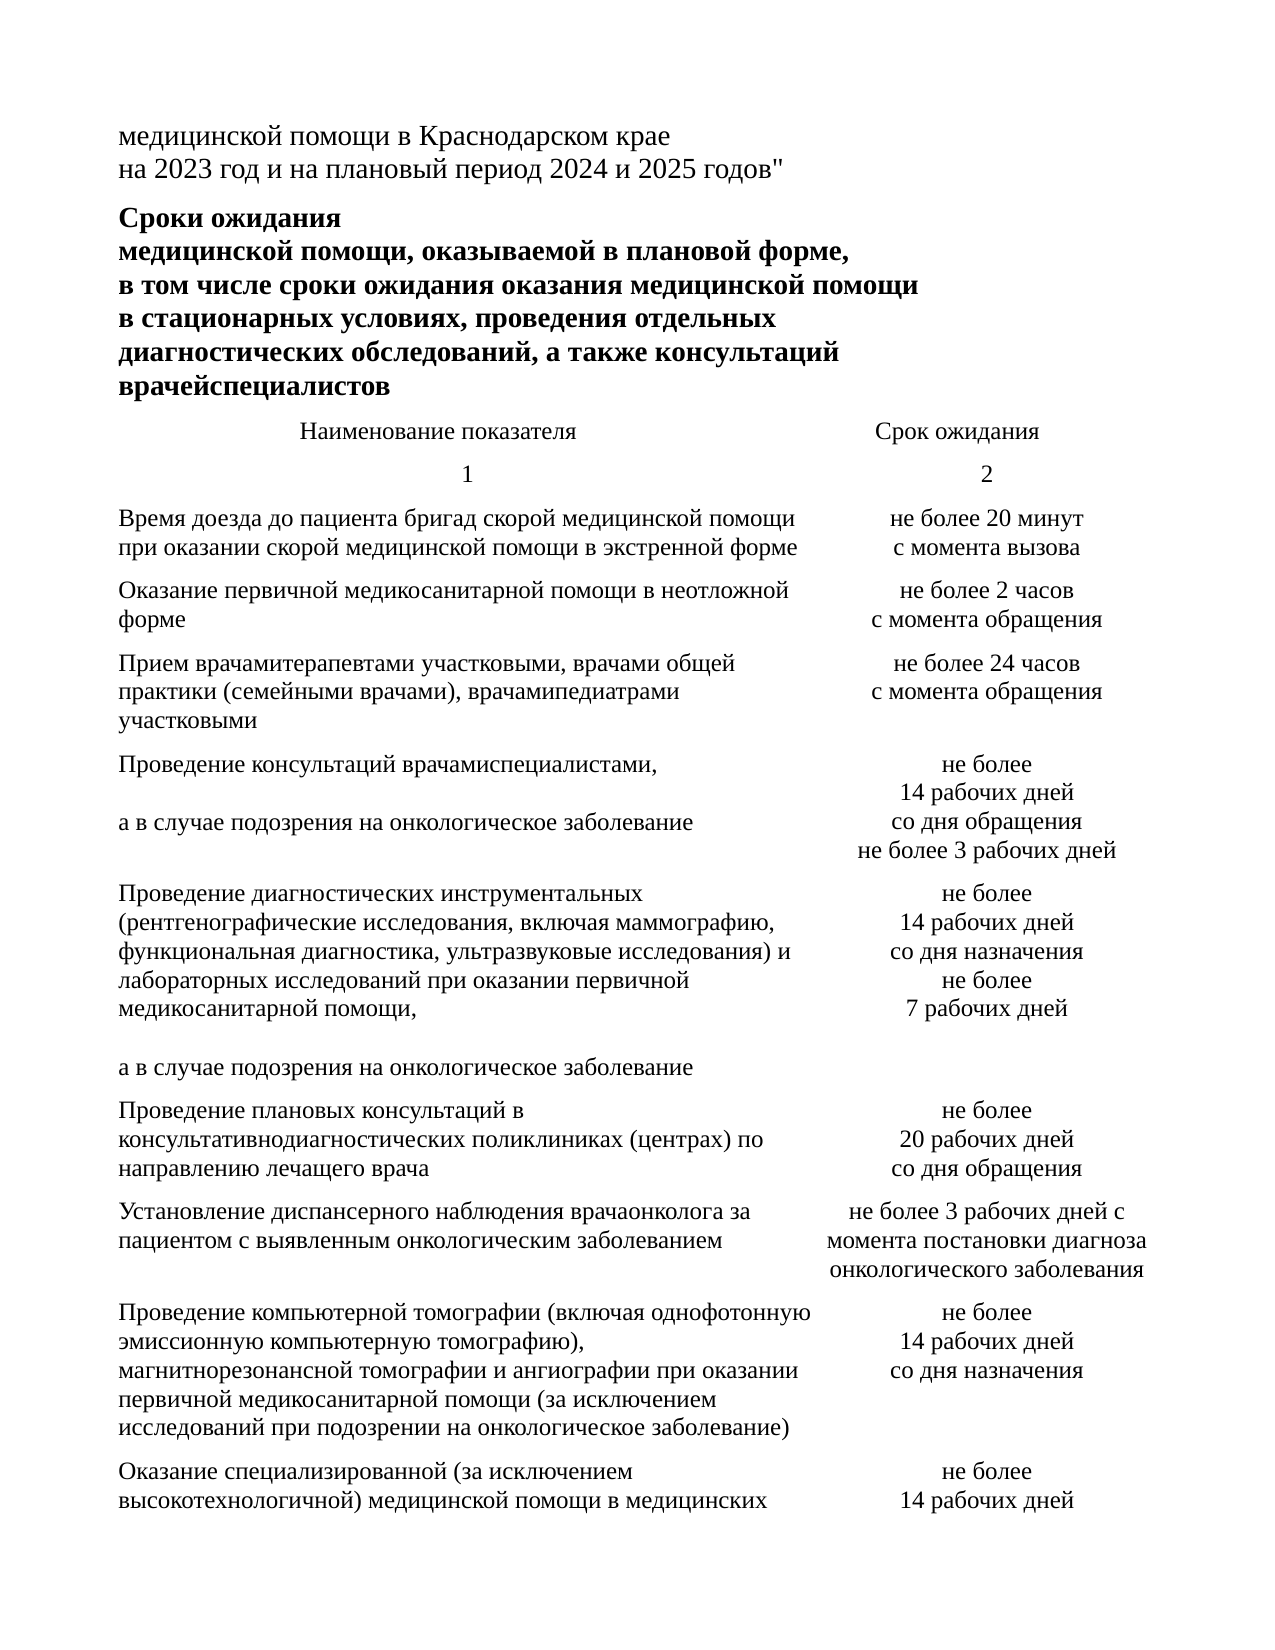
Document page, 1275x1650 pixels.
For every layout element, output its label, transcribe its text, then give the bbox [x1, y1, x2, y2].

text Сроки ожидания медицинской помощи, оказываемой в плановой форме, в том числе сроки ожидания оказания медицинской помощи в стационарных условиях, проведения отдельных диагностических обследований, а также консультаций врачейспециалистов [118, 200, 1157, 401]
table_cell Время доезда до пациента бригад скорой медицинской помощи при оказании скорой медицинской помощи в экстренной форме [118, 503, 817, 575]
table_header Срок ожидания [758, 416, 1157, 459]
table_cell не более 14 рабочих дней [817, 1456, 1157, 1513]
table_cell не более 24 часов с момента обращения [817, 648, 1157, 749]
text медицинской помощи в Краснодарском крае на 2023 год и на плановый период 2024 и 2025 годов" [118, 118, 1157, 185]
table_cell не более 14 рабочих дней со дня обращения не более 3 рабочих дней [817, 749, 1157, 878]
table_cell Оказание первичной медикосанитарной помощи в неотложной форме [118, 575, 817, 648]
table_header Наименование показателя [118, 416, 758, 459]
table_cell не более 3 рабочих дней с момента постановки диагноза онкологического заболевания [817, 1196, 1157, 1297]
table_cell Оказание специализированной (за исключением высокотехнологичной) медицинской помощи в медицинских [118, 1456, 817, 1513]
table_cell Проведение компьютерной томографии (включая однофотонную эмиссионную компьютерную томографию), магнитнорезонансной томографии и ангиографии при оказании первичной медикосанитарной помощи (за исключением исследований при подозрении на онкологическое заболевание) [118, 1298, 817, 1456]
table_cell не более 14 рабочих дней со дня назначения [817, 1298, 1157, 1456]
table_cell Проведение консультаций врачамиспециалистами, а в случае подозрения на онкологическое заболевание [118, 749, 817, 878]
table_cell Установление диспансерного наблюдения врачаонколога за пациентом с выявленным онкологическим заболеванием [118, 1196, 817, 1297]
table_cell не более 20 минут с момента вызова [817, 503, 1157, 575]
table_cell Проведение диагностических инструментальных (рентгенографические исследования, включая маммографию, функциональная диагностика, ультразвуковые исследования) и лабораторных исследований при оказании первичной медикосанитарной помощи, а в случае подозрения на онкологическое заболевание [118, 879, 817, 1095]
table_header 1 [118, 460, 817, 503]
table_cell не более 14 рабочих дней со дня назначения не более 7 рабочих дней [817, 879, 1157, 1095]
table_header 2 [817, 460, 1157, 503]
table_cell Проведение плановых консультаций в консультативнодиагностических поликлиниках (центрах) по направлению лечащего врача [118, 1095, 817, 1196]
table_cell не более 20 рабочих дней со дня обращения [817, 1095, 1157, 1196]
table_cell не более 2 часов с момента обращения [817, 575, 1157, 648]
table_cell Прием врачамитерапевтами участковыми, врачами общей практики (семейными врачами), врачамипедиатрами участковыми [118, 648, 817, 749]
